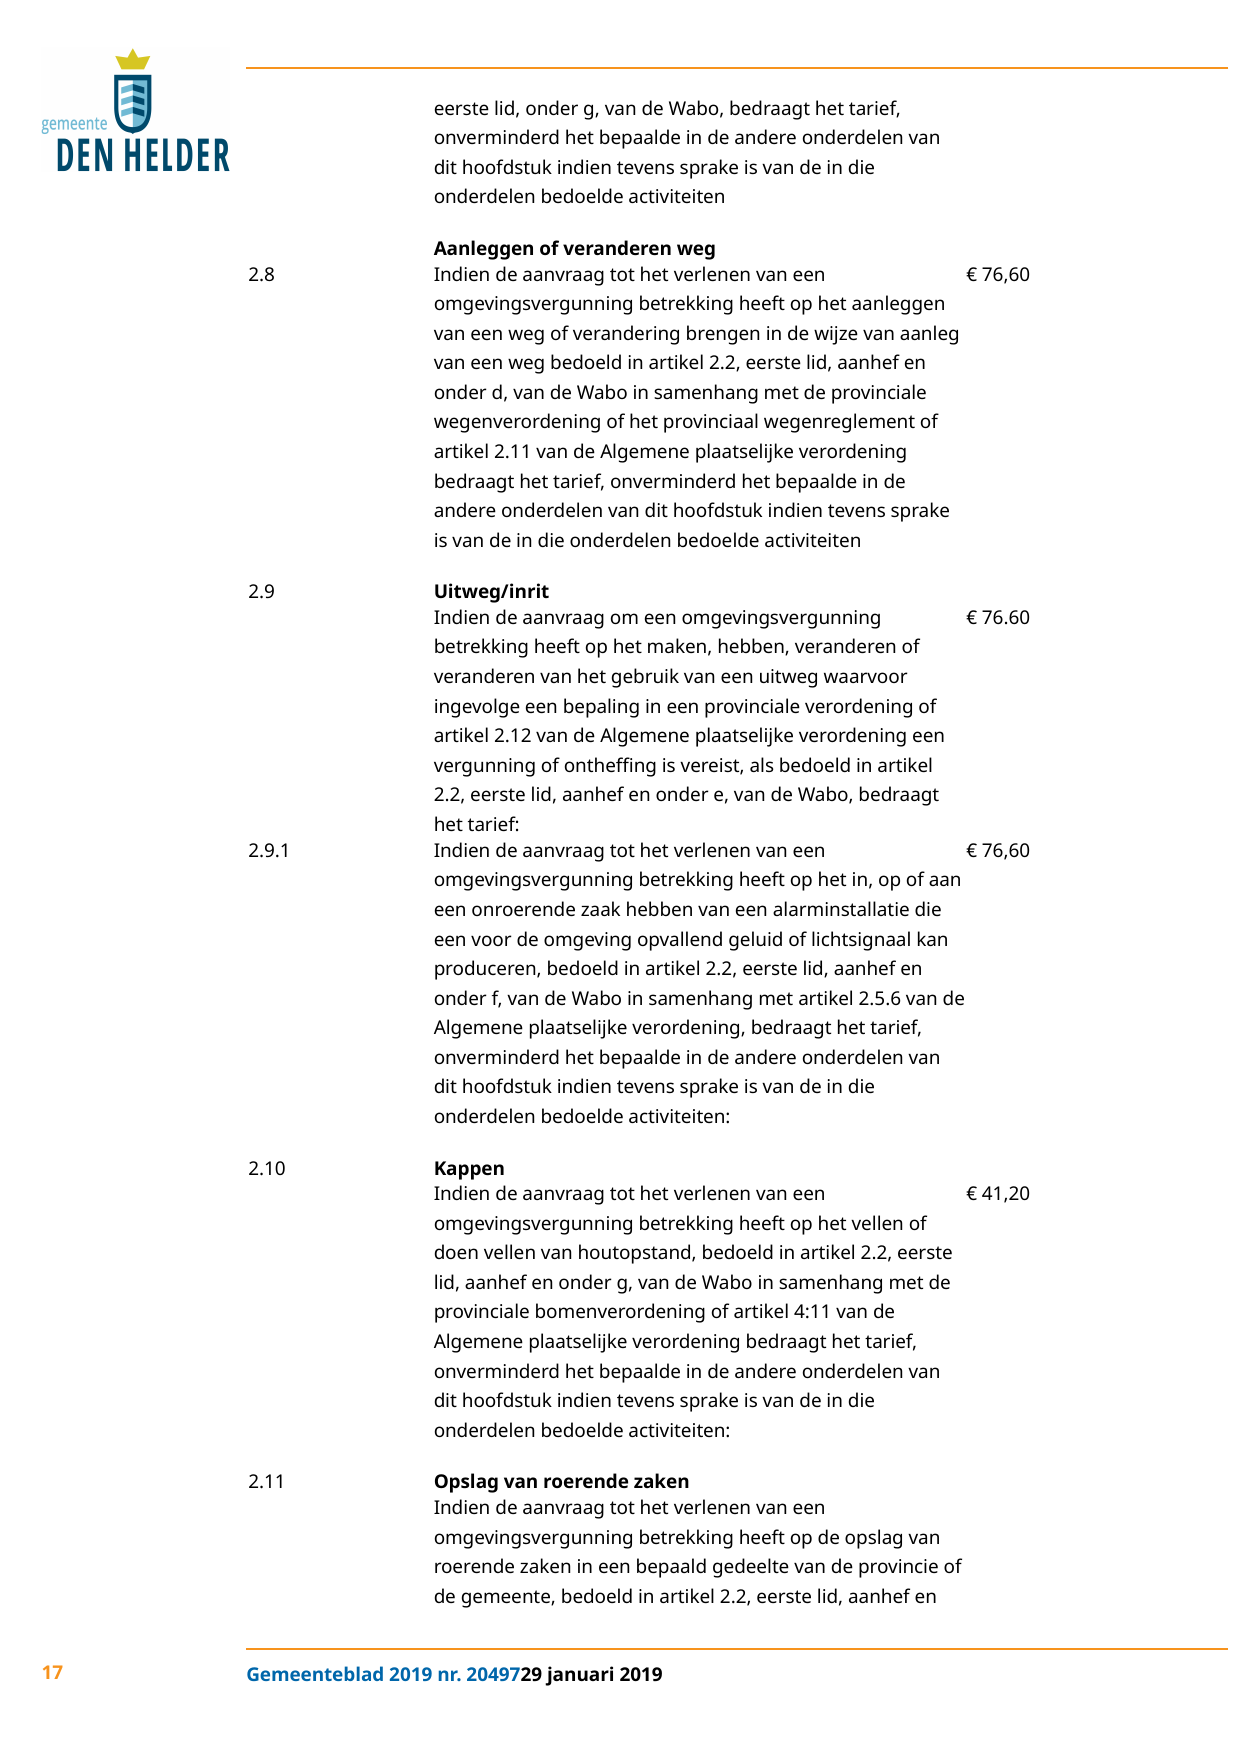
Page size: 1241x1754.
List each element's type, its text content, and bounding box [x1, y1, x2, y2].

table_cell [434, 209, 966, 235]
table_cell [434, 1443, 966, 1468]
table_cell Indien de aanvraag tot het verlenen van een omgevingsvergunning betrekking heeft op het in, op of aan een onroerende zaak hebben van een alarminstallatie die een voor de omgeving opvallend geluid of lichtsignaal kan produceren, bedoeld in artikel 2.2, eerste lid, aanhef en onder f, van de Wabo in samenhang met artikel 2.5.6 van de Algemene plaatselijke verordening, bedraagt het tarief, onverminderd het bepaalde in de andere onderdelen van dit hoofdstuk indien tevens sprake is van de in die onderdelen bedoelde activiteiten: [434, 837, 966, 1129]
table_cell € 76,60 [966, 837, 1152, 1129]
table_cell 2.10 [248, 1155, 433, 1180]
table_cell [248, 553, 433, 578]
table_cell [248, 1129, 433, 1155]
table_cell Indien de aanvraag tot het verlenen van een omgevingsvergunning betrekking heeft op het vellen of doen vellen van houtopstand, bedoeld in artikel 2.2, eerste lid, aanhef en onder g, van de Wabo in samenhang met de provinciale bomenverordening of artikel 4:11 van de Algemene plaatselijke verordening bedraagt het tarief, onverminderd het bepaalde in de andere onderdelen van dit hoofdstuk indien tevens sprake is van de in die onderdelen bedoelde activiteiten: [434, 1180, 966, 1443]
table_cell € 76.60 [966, 604, 1152, 837]
table_cell eerste lid, onder g, van de Wabo, bedraagt het tarief, onverminderd het bepaalde in de andere onderdelen van dit hoofdstuk indien tevens sprake is van de in die onderdelen bedoelde activiteiten [434, 95, 966, 209]
table_cell 2.8 [248, 261, 433, 553]
table_cell [966, 579, 1152, 604]
table_cell [248, 1180, 433, 1443]
picture [41, 47, 231, 172]
table_cell Uitweg/inrit [434, 579, 966, 604]
table_cell Aanleggen of veranderen weg [434, 235, 966, 261]
table_cell [248, 1443, 433, 1468]
table_cell [966, 1155, 1152, 1180]
table_cell € 76,60 [966, 261, 1152, 553]
table_cell 2.11 [248, 1469, 433, 1494]
table_cell [966, 1469, 1152, 1494]
picture [182, 144, 187, 165]
table_cell [248, 95, 433, 209]
table_cell Indien de aanvraag tot het verlenen van een omgevingsvergunning betrekking heeft op de opslag van roerende zaken in een bepaald gedeelte van de provincie of de gemeente, bedoeld in artikel 2.2, eerste lid, aanhef en [434, 1494, 966, 1609]
table_cell Indien de aanvraag tot het verlenen van een omgevingsvergunning betrekking heeft op het aanleggen van een weg of verandering brengen in de wijze van aanleg van een weg bedoeld in artikel 2.2, eerste lid, aanhef en onder d, van de Wabo in samenhang met de provinciale wegenverordening of het provinciaal wegenreglement of artikel 2.11 van de Algemene plaatselijke verordening bedraagt het tarief, onverminderd het bepaalde in de andere onderdelen van dit hoofdstuk indien tevens sprake is van de in die onderdelen bedoelde activiteiten [434, 261, 966, 553]
table_cell Kappen [434, 1155, 966, 1180]
picture [63, 144, 68, 165]
table_cell [434, 553, 966, 578]
table_cell [966, 1494, 1152, 1609]
table_cell Indien de aanvraag om een omgevingsvergunning betrekking heeft op het maken, hebben, veranderen of veranderen van het gebruik van een uitweg waarvoor ingevolge een bepaling in een provinciale verordening of artikel 2.12 van de Algemene plaatselijke verordening een vergunning of ontheffing is vereist, als bedoeld in artikel 2.2, eerste lid, aanhef en onder e, van de Wabo, bedraagt het tarief: [434, 604, 966, 837]
table_cell [248, 1494, 433, 1609]
picture [100, 154, 106, 172]
table_cell [966, 1129, 1152, 1155]
table_cell [966, 95, 1152, 209]
table_cell [966, 235, 1152, 261]
table_cell [248, 604, 433, 837]
table_cell € 41,20 [966, 1180, 1152, 1443]
table_cell [966, 553, 1152, 578]
picture [130, 157, 135, 172]
table_cell [966, 209, 1152, 235]
table_cell Opslag van roerende zaken [434, 1469, 966, 1494]
table_cell [248, 209, 433, 235]
table_cell [966, 1443, 1152, 1468]
table_cell [434, 1129, 966, 1155]
picture [220, 160, 224, 172]
table_cell [248, 235, 433, 261]
table_cell 2.9 [248, 579, 433, 604]
table_cell 2.9.1 [248, 837, 433, 1129]
